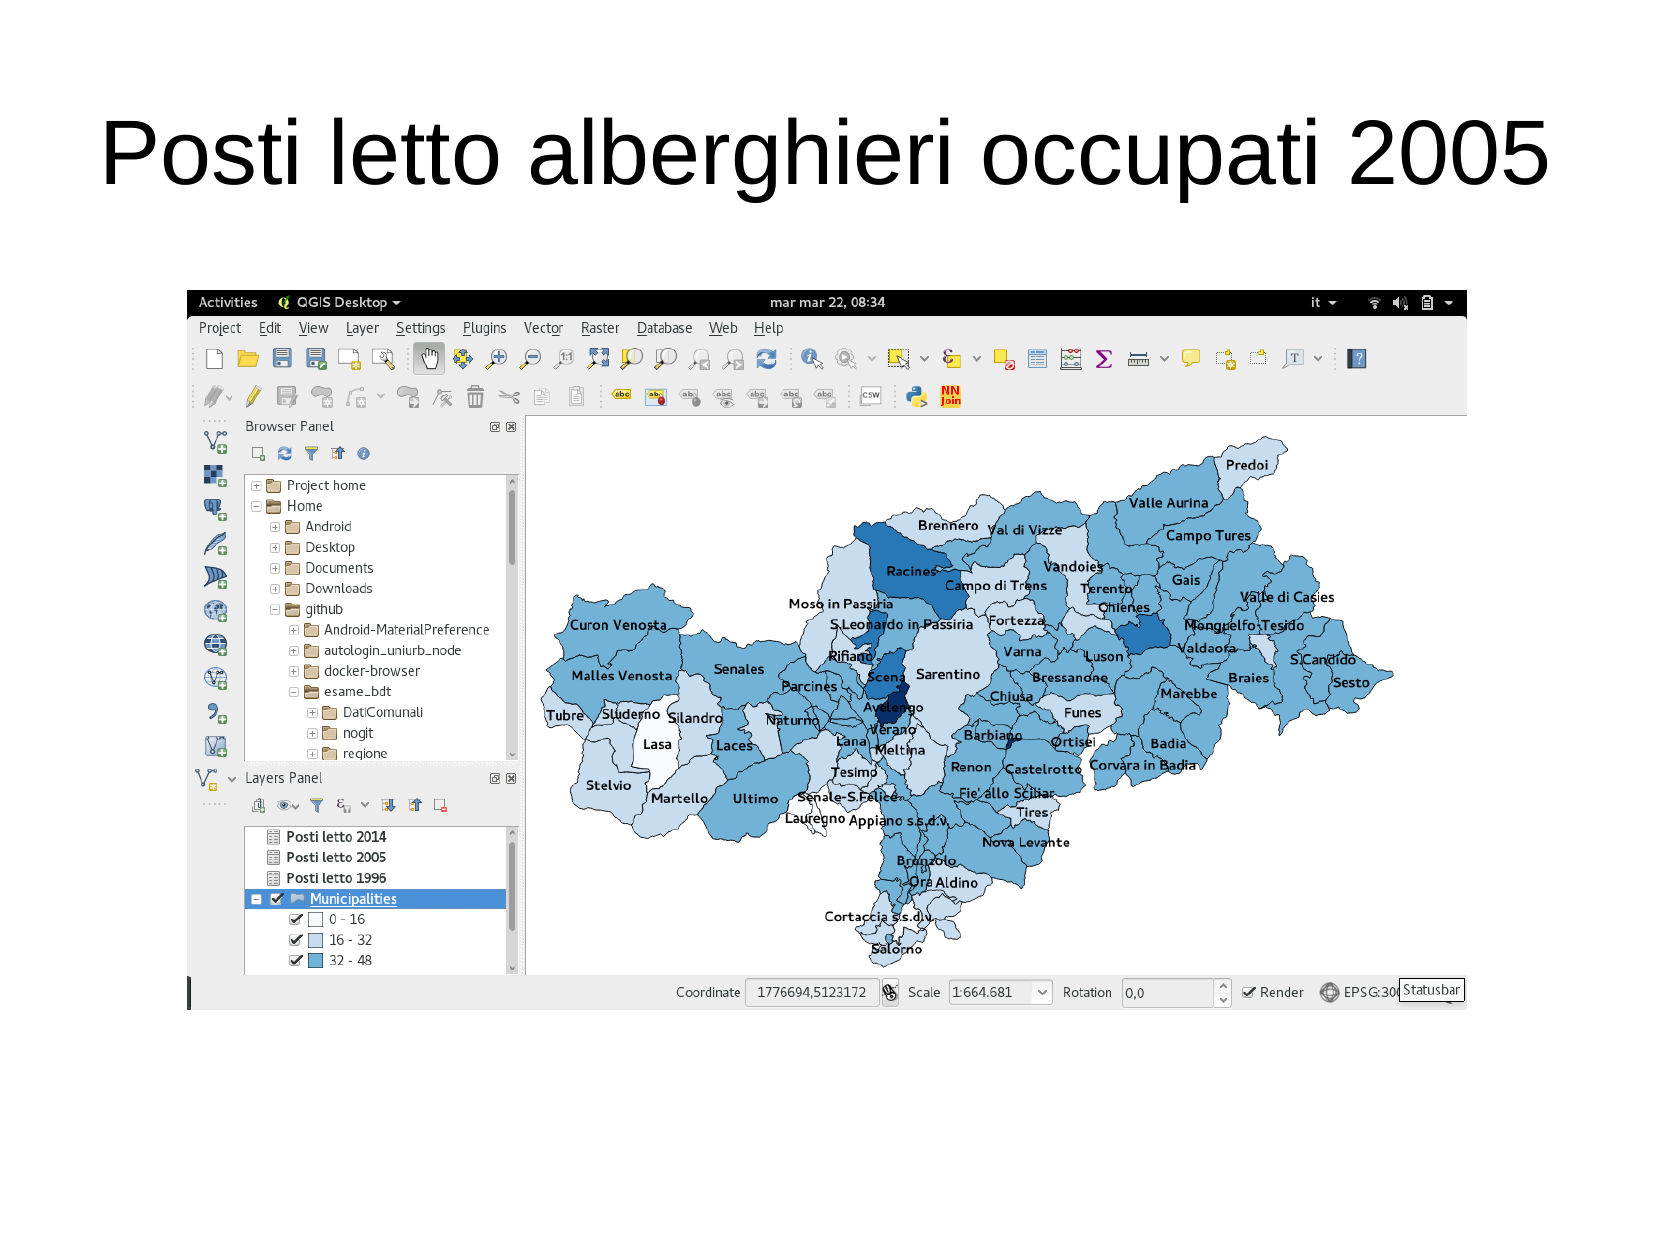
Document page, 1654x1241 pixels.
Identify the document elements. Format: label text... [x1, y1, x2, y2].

title Posti letto alberghieri occupati 2005 [82, 49, 1571, 257]
picture [187, 290, 1467, 1010]
